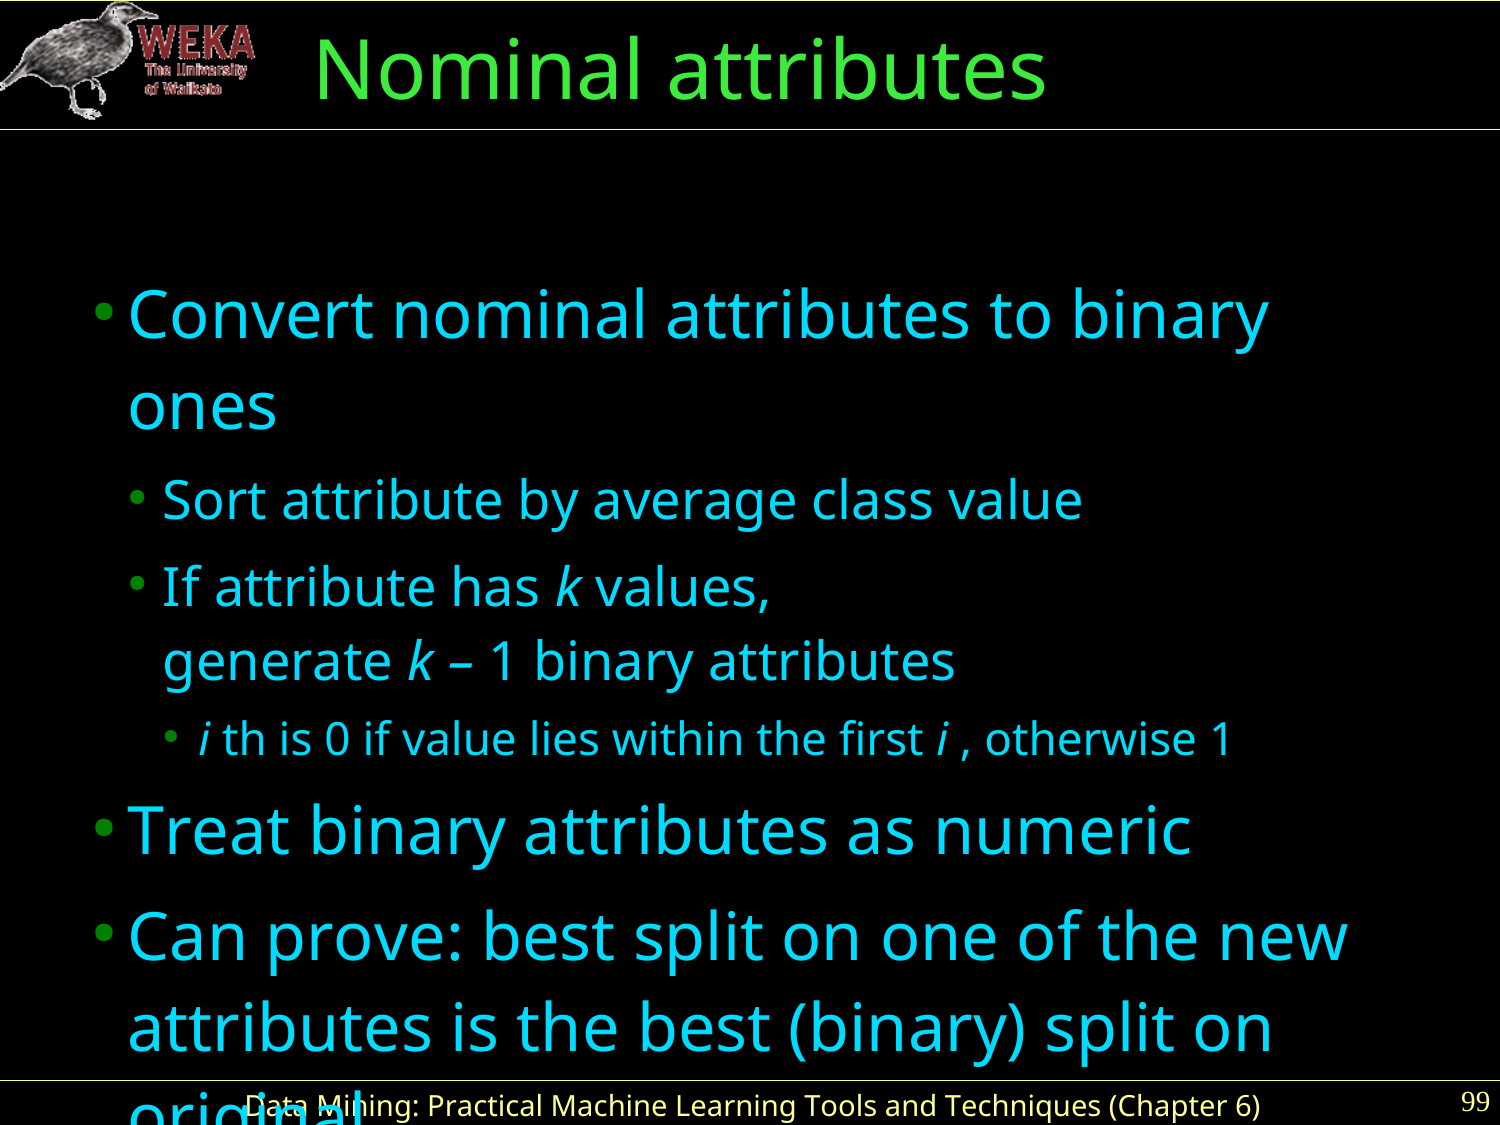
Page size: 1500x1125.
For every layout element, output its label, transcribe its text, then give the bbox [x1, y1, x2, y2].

list Convert nominal attributes to binary ones Sort attribute by average class value If attribute has k values, generate k – 1 binary attributes i th is 0 if value lies within the first i , otherwise 1 Treat binary attributes as numeric Can prove: best split on one of the new attributes is the best (binary) split on original [41, 260, 1447, 936]
picture [0, 1, 266, 129]
title Nominal attributes [297, 0, 1500, 148]
